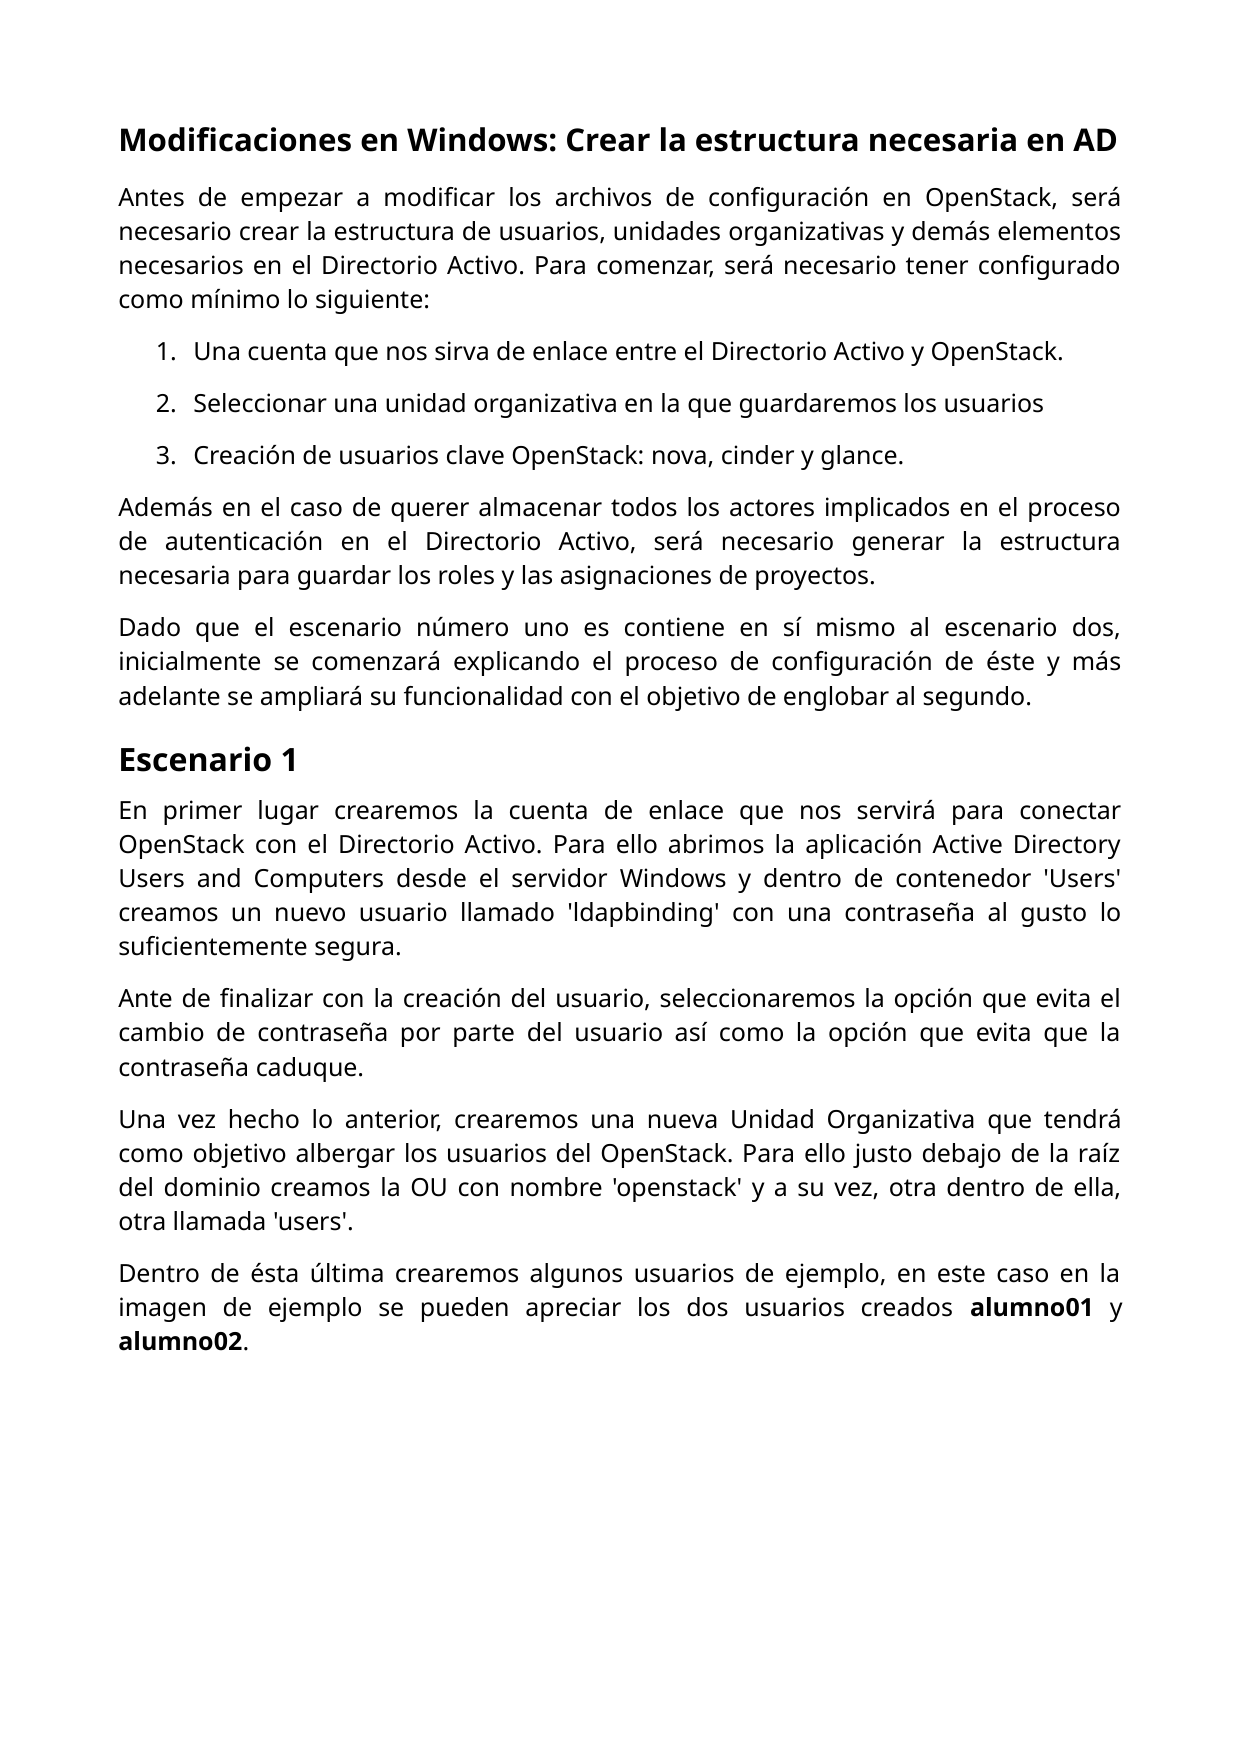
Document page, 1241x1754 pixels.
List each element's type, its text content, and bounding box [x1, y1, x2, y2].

text Dentro de ésta última crearemos algunos usuarios de ejemplo, en este caso en la imagen de ejemplo se pueden apreciar los dos usuarios creados alumno01 y alumno02. [118, 1256, 1122, 1358]
list Creación de usuarios clave OpenStack: nova, cinder y glance. [156, 438, 1122, 472]
list Seleccionar una unidad organizativa en la que guardaremos los usuarios [156, 386, 1122, 420]
text Antes de empezar a modificar los archivos de configuración en OpenStack, será necesario crear la estructura de usuarios, unidades organizativas y demás elementos necesarios en el Directorio Activo. Para comenzar, será necesario tener configurado como mínimo lo siguiente: [118, 179, 1122, 316]
text Dado que el escenario número uno es contiene en sí mismo al escenario dos, inicialmente se comenzará explicando el proceso de configuración de éste y más adelante se ampliará su funcionalidad con el objetivo de englobar al segundo. [118, 610, 1122, 712]
list Una cuenta que nos sirva de enlace entre el Directorio Activo y OpenStack. [156, 333, 1122, 368]
subtitle Escenario 1 [118, 737, 1122, 780]
text En primer lugar crearemos la cuenta de enlace que nos servirá para conectar OpenStack con el Directorio Activo. Para ello abrimos la aplicación Active Directory Users and Computers desde el servidor Windows y dentro de contenedor 'Users' creamos un nuevo usuario llamado 'ldapbinding' con una contraseña al gusto lo suficientemente segura. [118, 793, 1122, 963]
text Ante de finalizar con la creación del usuario, seleccionaremos la opción que evita el cambio de contraseña por parte del usuario así como la opción que evita que la contraseña caduque. [118, 981, 1122, 1083]
text Una vez hecho lo anterior, crearemos una nueva Unidad Organizativa que tendrá como objetivo albergar los usuarios del OpenStack. Para ello justo debajo de la raíz del dominio creamos la OU con nombre 'openstack' y a su vez, otra dentro de ella, otra llamada 'users'. [118, 1101, 1122, 1237]
text Además en el caso de querer almacenar todos los actores implicados en el proceso de autenticación en el Directorio Activo, será necesario generar la estructura necesaria para guardar los roles y las asignaciones de proyectos. [118, 490, 1122, 592]
subtitle Modificaciones en Windows: Crear la estructura necesaria en AD [118, 118, 1122, 161]
